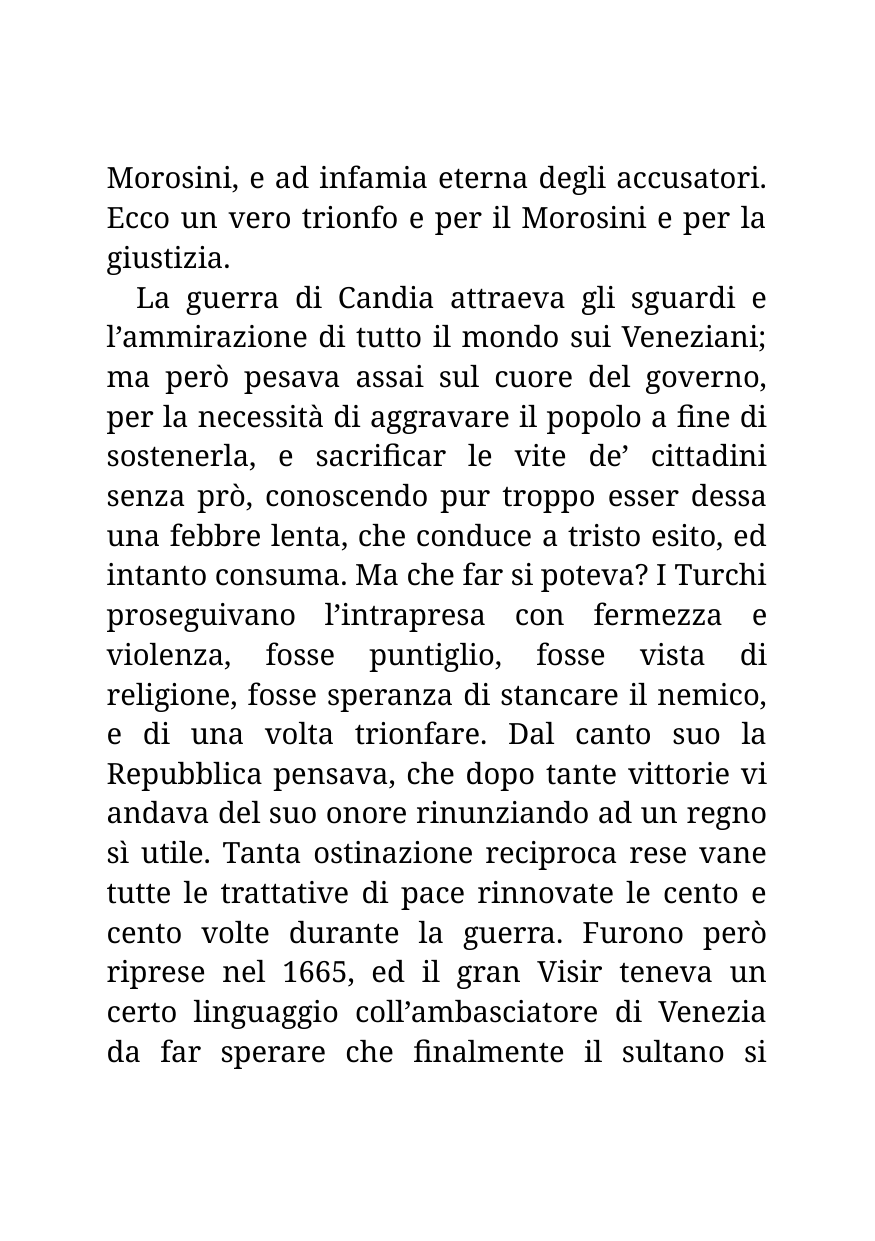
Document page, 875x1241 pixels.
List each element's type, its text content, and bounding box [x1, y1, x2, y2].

text La guerra di Candia attraeva gli sguardi e l’ammirazione di tutto il mondo sui Veneziani; ma però pesava assai sul cuore del governo, per la necessità di aggravare il popolo a fine di sostenerla, e sacrificar le vite de’ cittadini senza prò, conoscendo pur troppo esser dessa una febbre lenta, che conduce a tristo esito, ed intanto consuma. Ma che far si poteva? I Turchi proseguivano l’intrapresa con fermezza e violenza, fosse puntiglio, fosse vista di religione, fosse speranza di stancare il nemico, e di una volta trionfare. Dal canto suo la Repubblica pensava, che dopo tante vittorie vi andava del suo onore rinunziando ad un regno sì utile. Tanta ostinazione reciproca rese vane tutte le trattative di pace rinnovate le cento e cento volte durante la guerra. Furono però riprese nel 1665, ed il gran Visir teneva un certo linguaggio coll’ambasciatore di Venezia da far sperare che finalmente il sultano si [106, 277, 768, 1071]
text Morosini, e ad infamia eterna degli accusatori. Ecco un vero trionfo e per il Morosini e per la giustizia. [106, 158, 768, 277]
